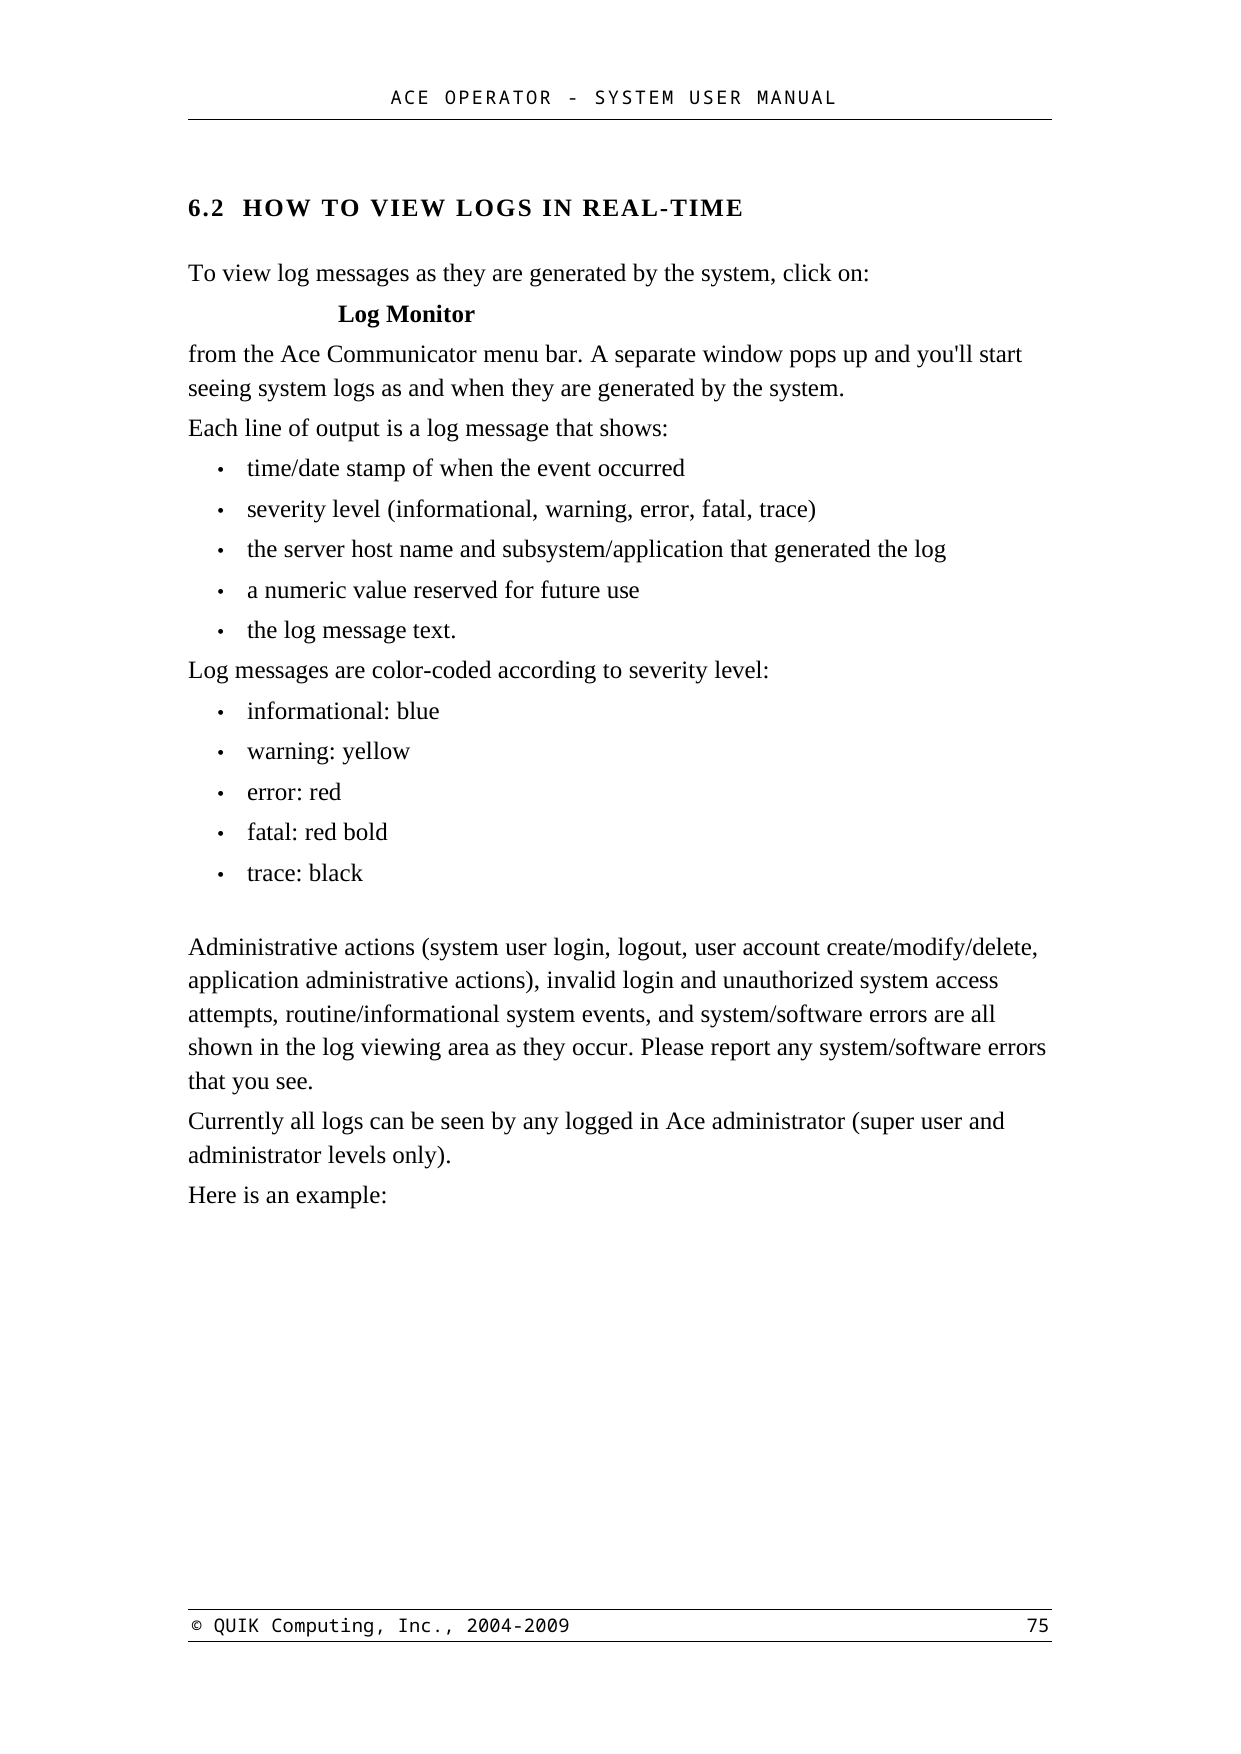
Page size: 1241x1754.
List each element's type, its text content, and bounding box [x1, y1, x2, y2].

text Each line of output is a log message that shows: [188, 414, 1052, 442]
list warning: yellow [217, 737, 1052, 765]
list informational: blue [217, 697, 1052, 725]
text Administrative actions (system user login, logout, user account create/modify/delete, application administrative actions), invalid login and unauthorized system access attempts, routine/informational system events, and system/software errors are all shown in the log viewing area as they occur. Please report any system/software errors that you see. [188, 932, 1052, 1094]
list severity level (informational, warning, error, fatal, trace) [217, 495, 1052, 523]
text Log messages are color-coded according to severity level: [188, 656, 1052, 684]
text Log Monitor [188, 299, 1052, 327]
list the server host name and subsystem/application that generated the log [217, 535, 1052, 563]
text Currently all logs can be seen by any logged in Ace administrator (super user and administrator levels only). [188, 1107, 1052, 1168]
text To view log messages as they are generated by the system, click on: [188, 259, 1052, 287]
list fatal: red bold [217, 818, 1052, 846]
text from the Ace Communicator menu bar. A separate window pops up and you'll start seeing system logs as and when they are generated by the system. [188, 340, 1052, 401]
list time/date stamp of when the event occurred [217, 454, 1052, 482]
subtitle How To View Logs in Real-time [188, 194, 1052, 222]
list error: red [217, 778, 1052, 806]
text Here is an example: [188, 1181, 1052, 1209]
list trace: black [217, 858, 1052, 920]
list the log message text. [217, 616, 1052, 644]
list a numeric value reserved for future use [217, 576, 1052, 603]
